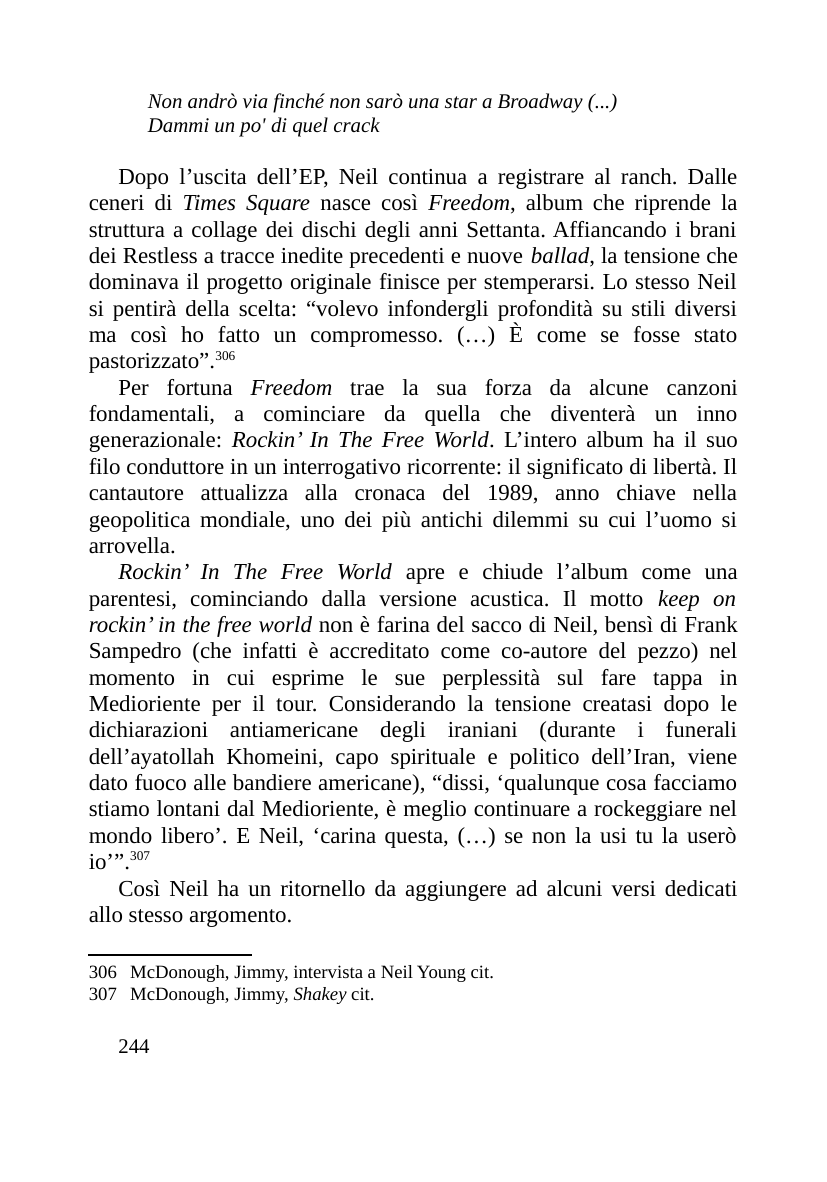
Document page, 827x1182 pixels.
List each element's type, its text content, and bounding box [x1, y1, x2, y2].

text Dopo l’uscita dell’EP, Neil continua a registrare al ranch. Dalle ceneri di Times Square nasce così Freedom, album che riprende la struttura a collage dei dischi degli anni Settanta. Affiancando i brani dei Restless a tracce inedite precedenti e nuove ballad, la tensione che dominava il progetto originale finisce per stemperarsi. Lo stesso Neil si pentirà della scelta: “volevo infondergli profondità su stili diversi ma così ho fatto un compromesso. (…) È come se fosse stato pastorizzato”. [88, 163, 738, 374]
text McDonough, Jimmy, intervista a Neil Young cit. [88, 961, 738, 982]
text Non andrò via finché non sarò una star a Broadway (...) [88, 88, 738, 113]
text McDonough, Jimmy, Shakey cit. [88, 982, 738, 1004]
text Per fortuna Freedom trae la sua forza da alcune canzoni fondamentali, a cominciare da quella che diventerà un inno generazionale: Rockin’ In The Free World. L’intero album ha il suo filo conduttore in un interrogativo ricorrente: il significato di libertà. Il cantautore attualizza alla cronaca del 1989, anno chiave nella geopolitica mondiale, uno dei più antichi dilemmi su cui l’uomo si arrovella. [88, 374, 738, 558]
text Dammi un po' di quel crack [88, 113, 738, 137]
text Rockin’ In The Free World apre e chiude l’album come una parentesi, cominciando dalla versione acustica. Il motto keep on rockin’ in the free world non è farina del sacco di Neil, bensì di Frank Sampedro (che infatti è accreditato come co-autore del pezzo) nel momento in cui esprime le sue perplessità sul fare tappa in Medioriente per il tour. Considerando la tensione creatasi dopo le dichiarazioni antiamericane degli iraniani (durante i funerali dell’ayatollah Khomeini, capo spirituale e politico dell’Iran, viene dato fuoco alle bandiere americane), “dissi, ‘qualunque cosa facciamo stiamo lontani dal Medioriente, è meglio continuare a rockeggiare nel mondo libero’. E Neil, ‘carina questa, (…) se non la usi tu la userò io’”. [88, 558, 738, 874]
text Così Neil ha un ritornello da aggiungere ad alcuni versi dedicati allo stesso argomento. [88, 874, 738, 927]
